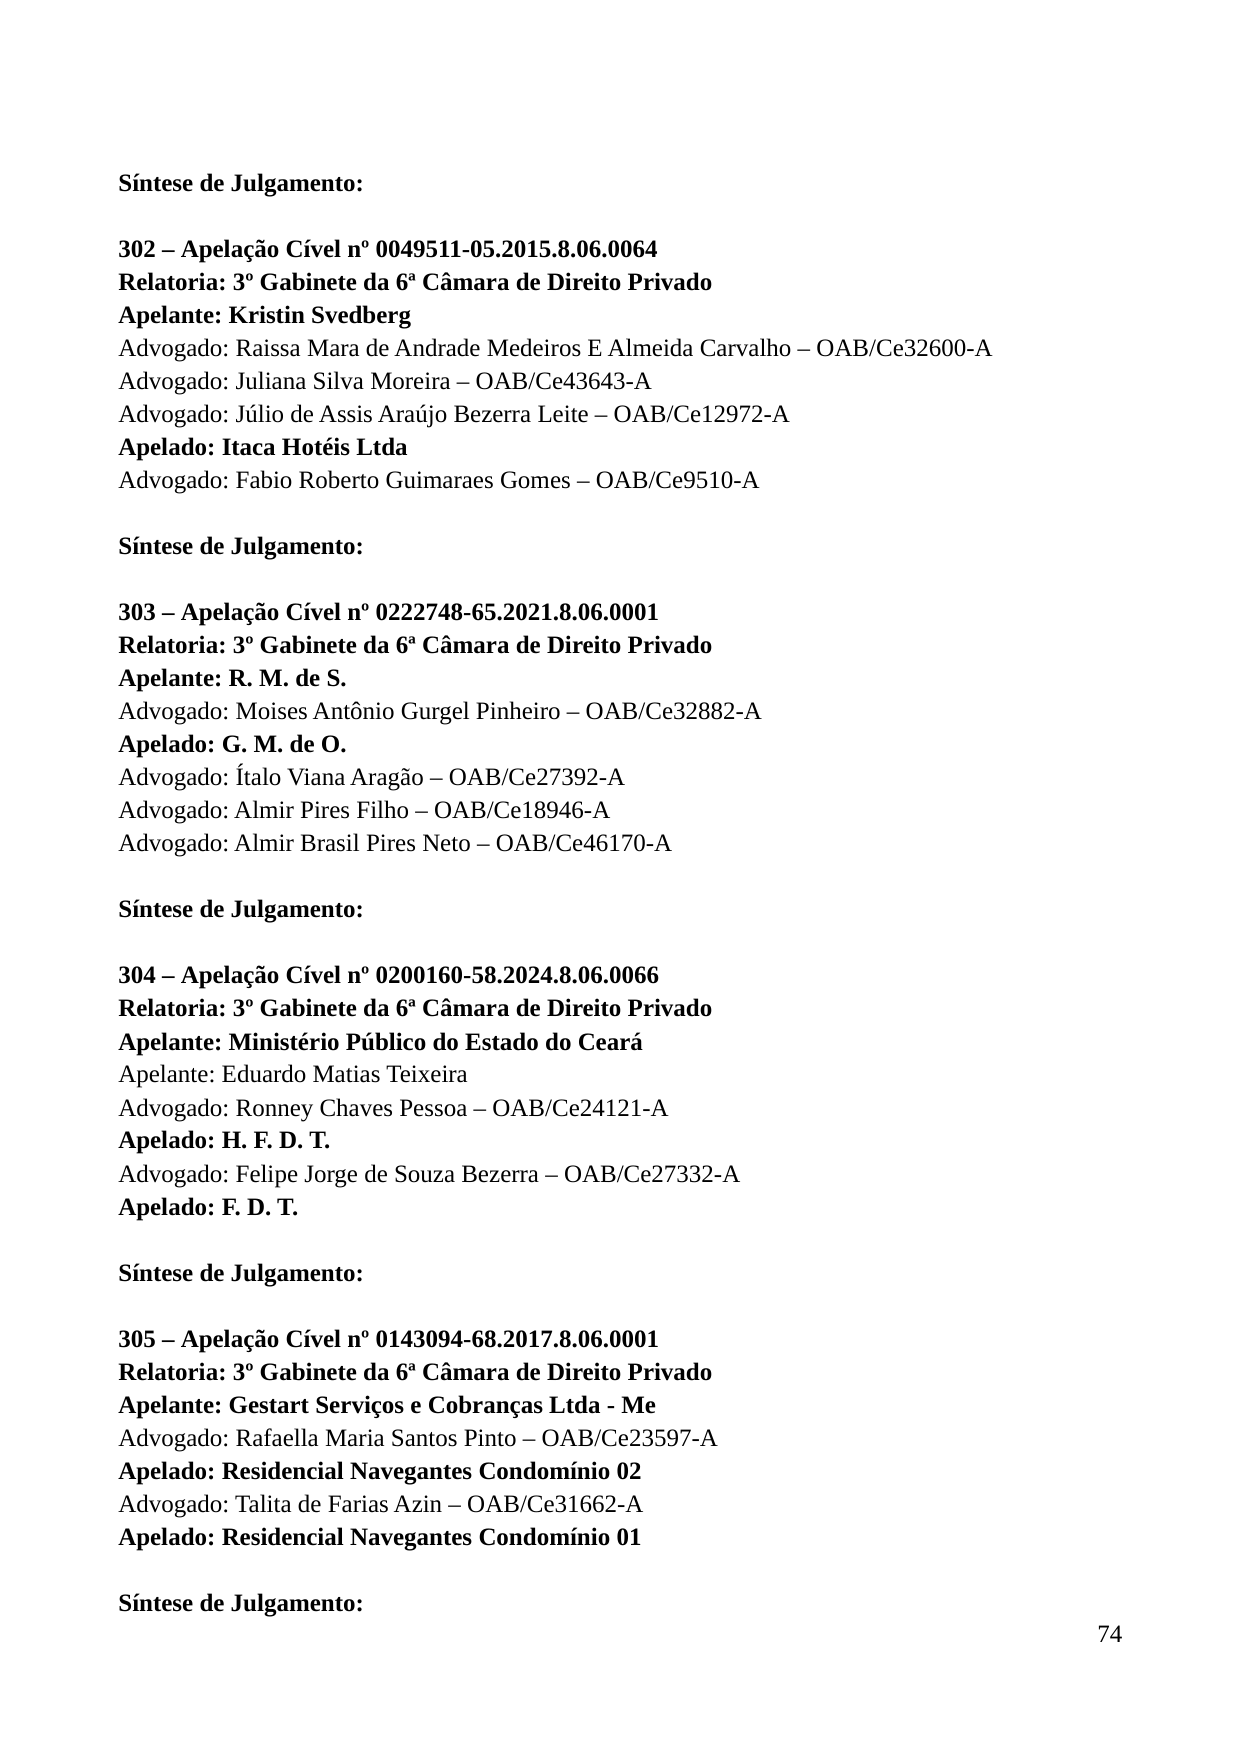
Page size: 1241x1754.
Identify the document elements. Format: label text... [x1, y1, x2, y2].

text Síntese de Julgamento: 302 – Apelação Cível nº 0049511-05.2015.8.06.0064 Relatoria: 3º Gabinete da 6ª Câmara de Direito Privado Apelante: Kristin Svedberg Advogado: Raissa Mara de Andrade Medeiros E Almeida Carvalho – OAB/Ce32600-A Advogado: Juliana Silva Moreira – OAB/Ce43643-A Advogado: Júlio de Assis Araújo Bezerra Leite – OAB/Ce12972-A Apelado: Itaca Hotéis Ltda Advogado: Fabio Roberto Guimaraes Gomes – OAB/Ce9510-A [118, 135, 1122, 494]
text Síntese de Julgamento: 305 – Apelação Cível nº 0143094-68.2017.8.06.0001 Relatoria: 3º Gabinete da 6ª Câmara de Direito Privado Apelante: Gestart Serviços e Cobranças Ltda - Me Advogado: Rafaella Maria Santos Pinto – OAB/Ce23597-A Apelado: Residencial Navegantes Condomínio 02 Advogado: Talita de Farias Azin – OAB/Ce31662-A Apelado: Residencial Navegantes Condomínio 01 [118, 1225, 1122, 1551]
text Síntese de Julgamento: 304 – Apelação Cível nº 0200160-58.2024.8.06.0066 Relatoria: 3º Gabinete da 6ª Câmara de Direito Privado Apelante: Ministério Público do Estado do Ceará Apelante: Eduardo Matias Teixeira Advogado: Ronney Chaves Pessoa – OAB/Ce24121-A Apelado: H. F. D. T. Advogado: Felipe Jorge de Souza Bezerra – OAB/Ce27332-A Apelado: F. D. T. [118, 861, 1122, 1220]
text Síntese de Julgamento: 303 – Apelação Cível nº 0222748-65.2021.8.06.0001 Relatoria: 3º Gabinete da 6ª Câmara de Direito Privado Apelante: R. M. de S. Advogado: Moises Antônio Gurgel Pinheiro – OAB/Ce32882-A Apelado: G. M. de O. Advogado: Ítalo Viana Aragão – OAB/Ce27392-A Advogado: Almir Pires Filho – OAB/Ce18946-A Advogado: Almir Brasil Pires Neto – OAB/Ce46170-A [118, 498, 1122, 857]
text Síntese de Julgamento: [118, 1555, 1122, 1617]
